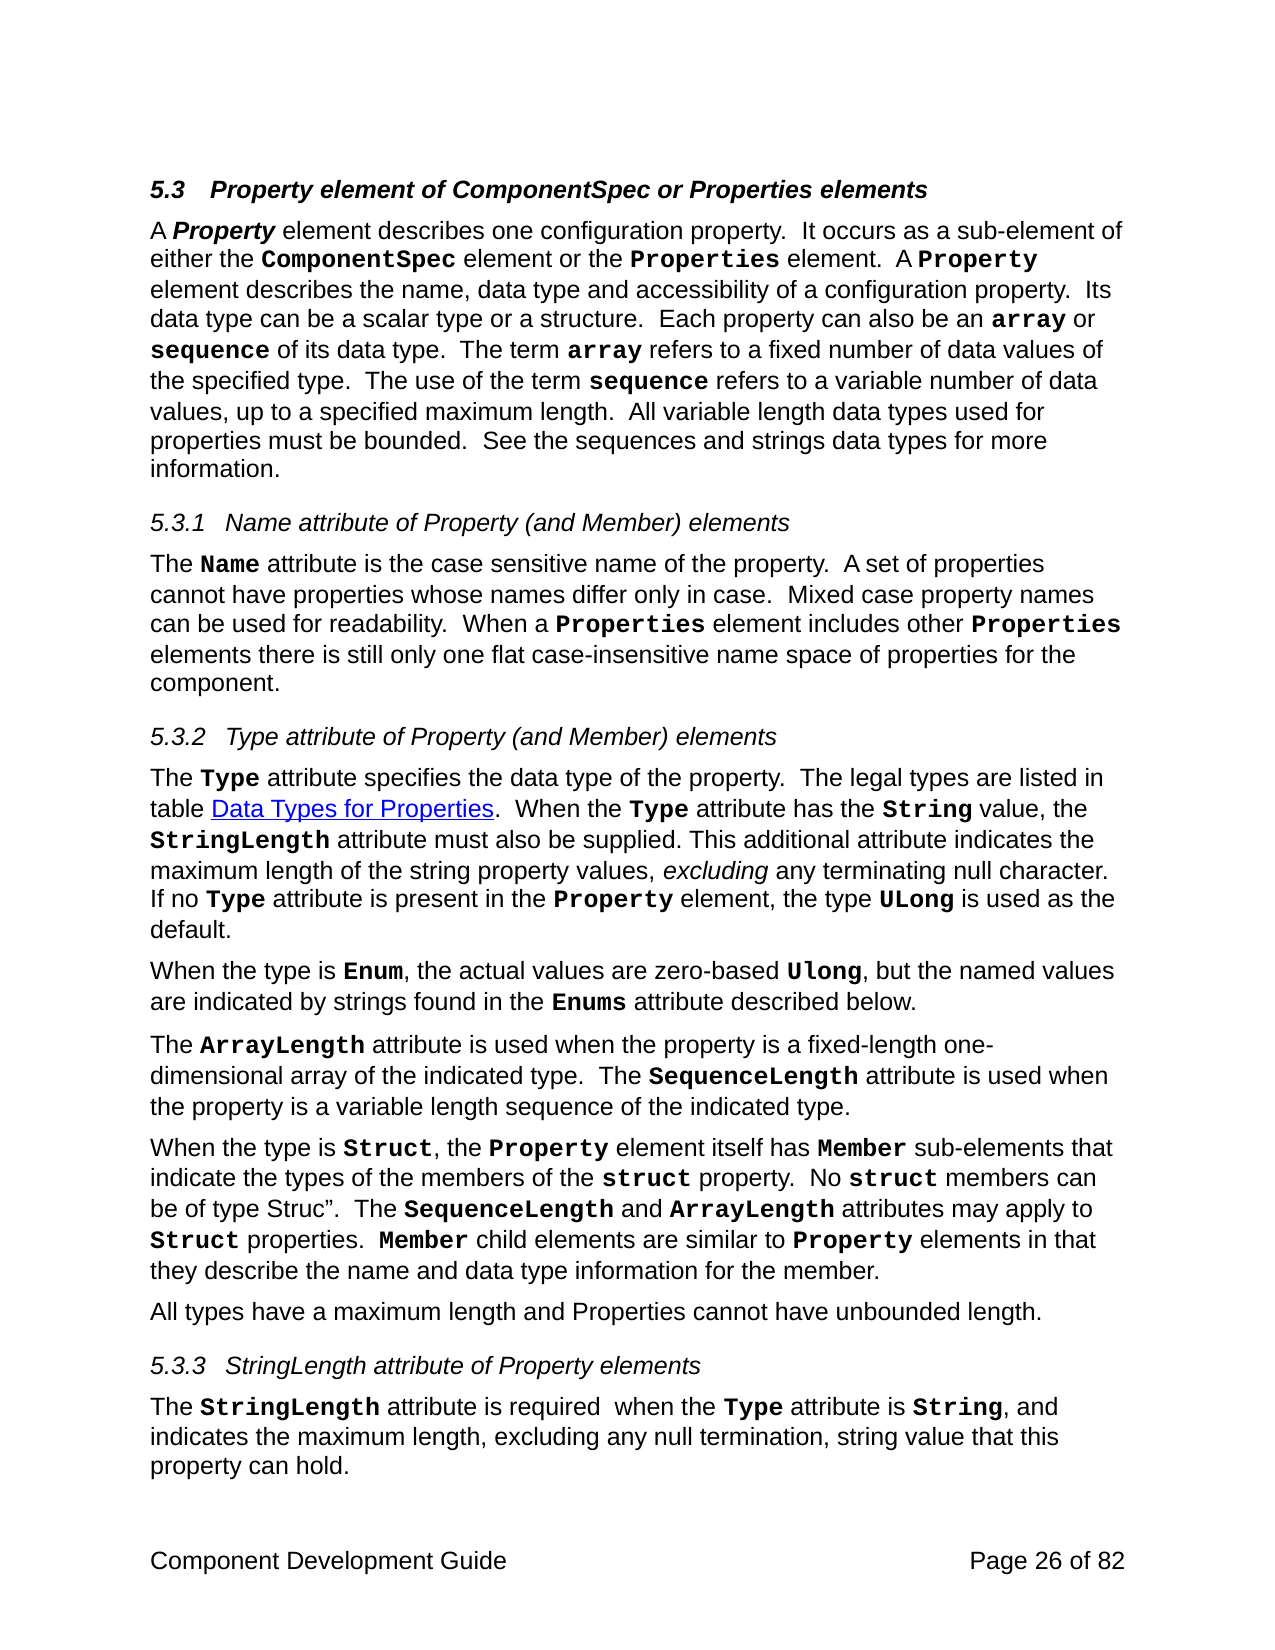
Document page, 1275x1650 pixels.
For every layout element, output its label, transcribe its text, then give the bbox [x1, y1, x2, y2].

subtitle Property element of ComponentSpec or Properties elements [150, 175, 1125, 204]
text All types have a maximum length and Properties cannot have unbounded length. [150, 1297, 1125, 1326]
subtitle StringLength attribute of Property elements [150, 1351, 1125, 1379]
text A Property element describes one configuration property. It occurs as a sub-element of either the ComponentSpec element or the Properties element. A Property element describes the name, data type and accessibility of a configuration property. Its data type can be a scalar type or a structure. Each property can also be an array or sequence of its data type. The term array refers to a fixed number of data values of the specified type. The use of the term sequence refers to a variable number of data values, up to a specified maximum length. All variable length data types used for properties must be bounded. See the sequences and strings data types for more information. [150, 216, 1125, 483]
text The Name attribute is the case sensitive name of the property. A set of properties cannot have properties whose names differ only in case. Mixed case property names can be used for readability. When a Properties element includes other Properties elements there is still only one flat case-insensitive name space of properties for the component. [150, 549, 1125, 697]
text The StringLength attribute is required when the Type attribute is String, and indicates the maximum length, excluding any null termination, string value that this property can hold. [150, 1391, 1125, 1480]
text When the type is Struct, the Property element itself has Member sub-elements that indicate the types of the members of the struct property. No struct members can be of type Struc”. The SequenceLength and ArrayLength attributes may apply to Struct properties. Member child elements are similar to Property elements in that they describe the name and data type information for the member. [150, 1132, 1125, 1285]
subtitle Type attribute of Property (and Member) elements [150, 722, 1125, 751]
text The Type attribute specifies the data type of the property. The legal types are listed in table Data Types for Properties. When the Type attribute has the String value, the StringLength attribute must also be supplied. This additional attribute indicates the maximum length of the string property values, excluding any terminating null character. If no Type attribute is present in the Property element, the type ULong is used as the default. [150, 763, 1125, 944]
text When the type is Enum, the actual values are zero-based Ulong, but the named values are indicated by strings found in the Enums attribute described below. [150, 956, 1125, 1018]
text The ArrayLength attribute is used when the property is a fixed-length one-dimensional array of the indicated type. The SequenceLength attribute is used when the property is a variable length sequence of the indicated type. [150, 1030, 1125, 1121]
subtitle Name attribute of Property (and Member) elements [150, 508, 1125, 537]
